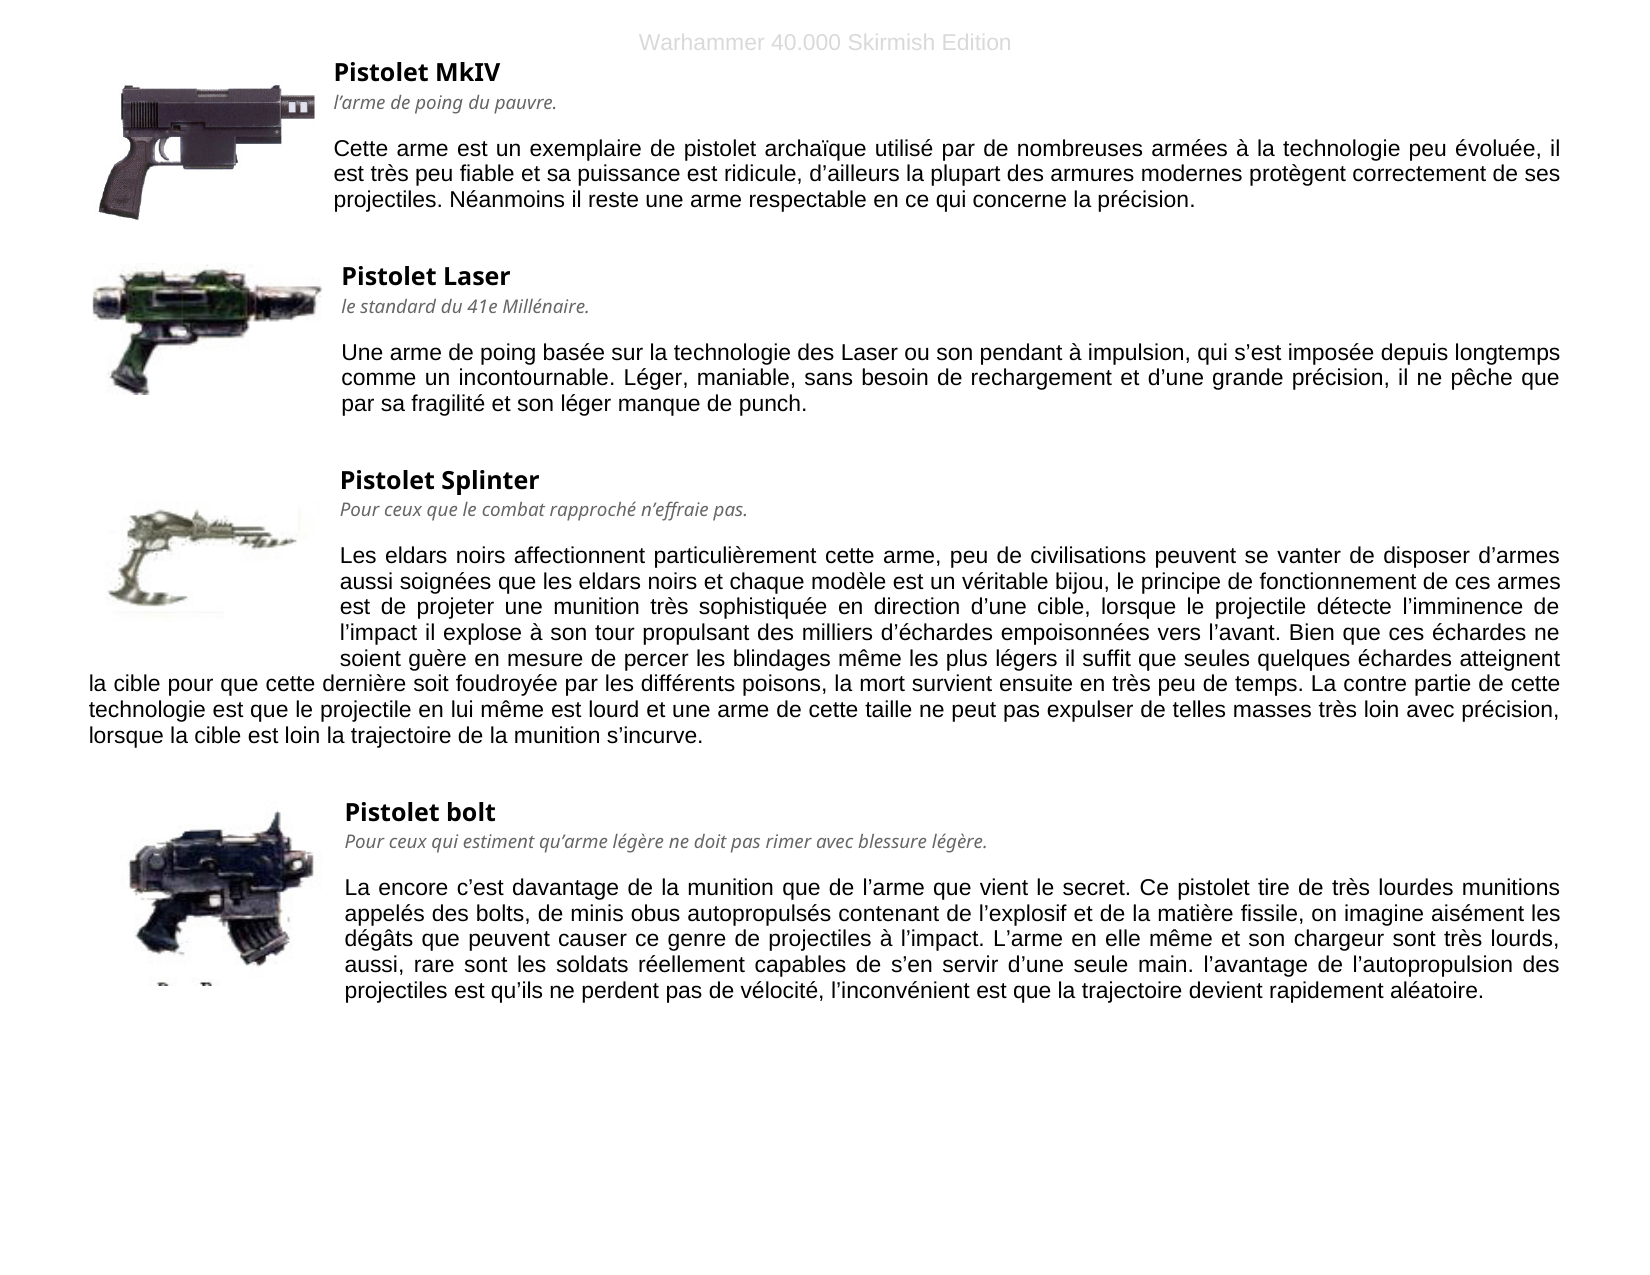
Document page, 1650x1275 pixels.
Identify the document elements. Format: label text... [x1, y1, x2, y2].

picture [106, 800, 326, 986]
text La encore c’est davantage de la munition que de l’arme que vient le secret. Ce pistolet tire de très lourdes munitions appelés des bolts, de minis obus autopropulsés contenant de l’explosif et de la matière fissile, on imagine aisément les dégâts que peuvent causer ce genre de projectiles à l’impact. L’arme en elle même et son chargeur sont très lourds, aussi, rare sont les soldats réellement capables de s’en servir d’une seule main. l’avantage de l’autopropulsion des projectiles est qu’ils ne perdent pas de vélocité, l’inconvénient est que la trajectoire devient rapidement aléatoire. [88, 875, 1561, 1003]
text Les eldars noirs affectionnent particulièrement cette arme, peu de civilisations peuvent se vanter de disposer d’armes aussi soignées que les eldars noirs et chaque modèle est un véritable bijou, le principe de fonctionnement de ces armes est de projeter une munition très sophistiquée en direction d’une cible, lorsque le projectile détecte l’imminence de l’impact il explose à son tour propulsant des milliers d’échardes empoisonnées vers l’avant. Bien que ces échardes ne soient guère en mesure de percer les blindages même les plus légers il suffit que seules quelques échardes atteignent la cible pour que cette dernière soit foudroyée par les différents poisons, la mort survient ensuite en très peu de temps. La contre partie de cette technologie est que le projectile en lui même est lourd et une arme de cette taille ne peut pas expulser de telles masses très loin avec précision, lorsque la cible est loin la trajectoire de la munition s’incurve. [88, 543, 1561, 748]
subtitle Pour ceux qui estiment qu’arme légère ne doit pas rimer avec blessure légère. [326, 828, 1561, 854]
text Cette arme est un exemplaire de pistolet archaïque utilisé par de nombreuses armées à la technologie peu évoluée, il est très peu fiable et sa puissance est ridicule, d’ailleurs la plupart des armures modernes protègent correctement de ses projectiles. Néanmoins il reste une arme respectable en ce qui concerne la précision. [315, 136, 1561, 212]
subtitle Pour ceux que le combat rapproché n’effraie pas. [321, 497, 1561, 522]
text Une arme de poing basée sur la technologie des Laser ou son pendant à impulsion, qui s’est imposée depuis longtemps comme un incontournable. Léger, maniable, sans besoin de rechargement et d’une grande précision, il ne pêche que par sa fragilité et son léger manque de punch. [88, 339, 1561, 416]
subtitle Pistolet Splinter [88, 463, 1561, 497]
subtitle l’arme de poing du pauvre. [315, 89, 1561, 115]
subtitle Pistolet bolt [88, 794, 1561, 828]
picture [88, 82, 315, 248]
subtitle le standard du 41e Millénaire. [323, 293, 1561, 318]
subtitle Pistolet MkIV [88, 55, 1561, 89]
picture [91, 486, 321, 640]
picture [92, 263, 323, 395]
subtitle Pistolet Laser [88, 259, 1561, 293]
